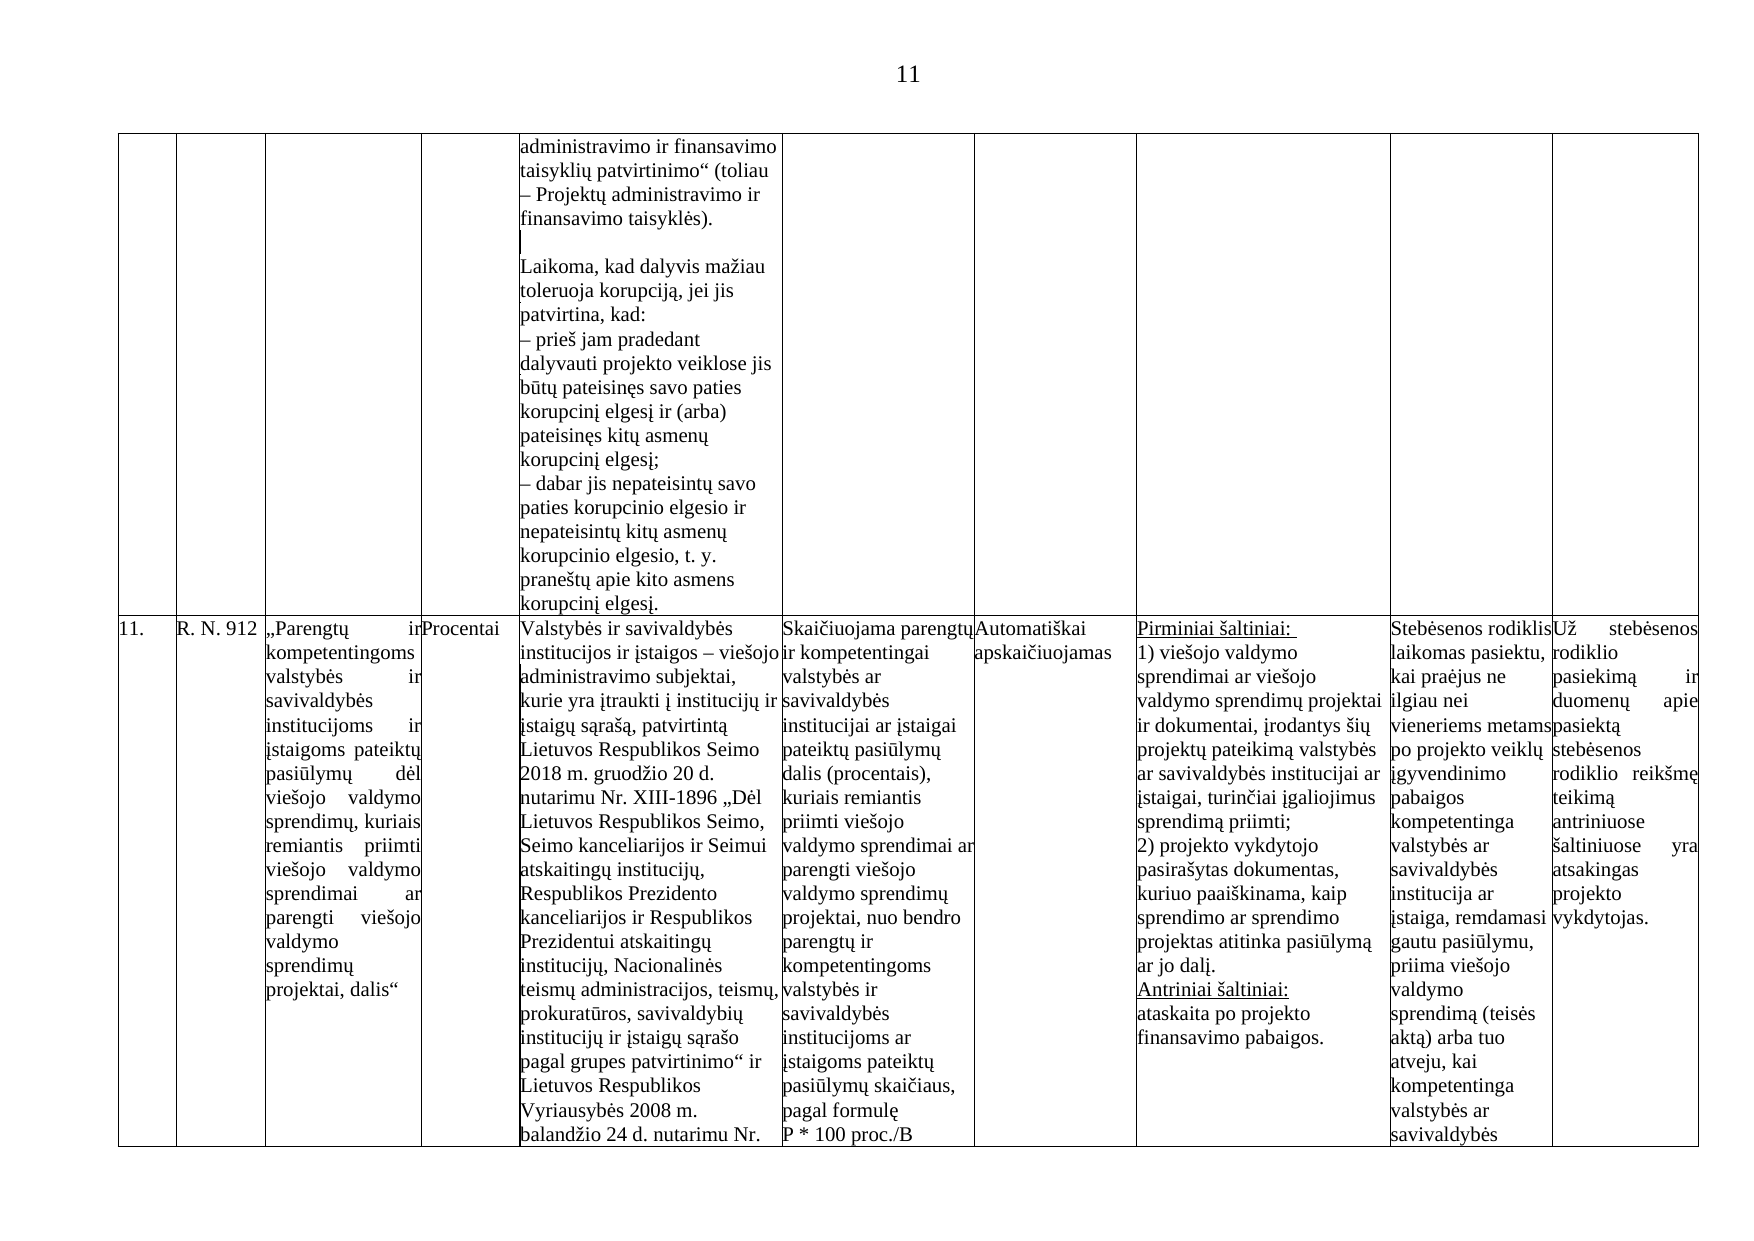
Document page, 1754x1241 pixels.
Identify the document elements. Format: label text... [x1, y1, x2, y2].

table_cell „Parengtų ir kompetentingoms valstybės ir savivaldybės institucijoms ir įstaigoms pateiktų pasiūlymų dėl viešojo valdymo sprendimų, kuriais remiantis priimti viešojo valdymo sprendimai ar parengti viešojo valdymo sprendimų projektai, dalis“ [266, 616, 421, 1146]
table_cell [177, 134, 265, 615]
table_cell Automatiškai apskaičiuojamas [975, 616, 1136, 1146]
table_cell Stebėsenos rodiklis laikomas pasiektu, kai praėjus ne ilgiau nei vieneriems metams po projekto veiklų įgyvendinimo pabaigos kompetentinga valstybės ar savivaldybės institucija ar įstaiga, remdamasi gautu pasiūlymu, priima viešojo valdymo sprendimą (teisės aktą) arba tuo atveju, kai kompetentinga valstybės ar savivaldybės [1391, 616, 1552, 1146]
table_cell administravimo ir finansavimo taisyklių patvirtinimo“ (toliau – Projektų administravimo ir finansavimo taisyklės). Laikoma, kad dalyvis mažiau toleruoja korupciją, jei jis patvirtina, kad: – prieš jam pradedant dalyvauti projekto veiklose jis būtų pateisinęs savo paties korupcinį elgesį ir (arba) pateisinęs kitų asmenų korupcinį elgesį; – dabar jis nepateisintų savo paties korupcinio elgesio ir nepateisintų kitų asmenų korupcinio elgesio, t. y. praneštų apie kito asmens korupcinį elgesį. [521, 134, 782, 615]
table_cell [1553, 134, 1698, 615]
table_cell [1137, 134, 1390, 615]
table_cell 11. [119, 616, 176, 1146]
table_cell [266, 134, 421, 615]
table_cell [1391, 134, 1552, 615]
table_cell [783, 134, 974, 615]
table_cell [422, 134, 519, 615]
table_cell Procentai [422, 616, 519, 1146]
table_cell Skaičiuojama parengtų ir kompetentingai valstybės ar savivaldybės institucijai ar įstaigai pateiktų pasiūlymų dalis (procentais), kuriais remiantis priimti viešojo valdymo sprendimai ar parengti viešojo valdymo sprendimų projektai, nuo bendro parengtų ir kompetentingoms valstybės ir savivaldybės institucijoms ar įstaigoms pateiktų pasiūlymų skaičiaus, pagal formulę P * 100 proc./B [783, 616, 974, 1146]
table_cell Pirminiai šaltiniai: 1) viešojo valdymo sprendimai ar viešojo valdymo sprendimų projektai ir dokumentai, įrodantys šių projektų pateikimą valstybės ar savivaldybės institucijai ar įstaigai, turinčiai įgaliojimus sprendimą priimti; 2) projekto vykdytojo pasirašytas dokumentas, kuriuo paaiškinama, kaip sprendimo ar sprendimo projektas atitinka pasiūlymą ar jo dalį. Antriniai šaltiniai: ataskaita po projekto finansavimo pabaigos. [1137, 616, 1390, 1146]
table_cell Už stebėsenos rodiklio pasiekimą ir duomenų apie pasiektą stebėsenos rodiklio reikšmę teikimą antriniuose šaltiniuose yra atsakingas projekto vykdytojas. [1553, 616, 1698, 1146]
table_cell R. N. 912 [177, 616, 265, 1146]
table_cell [975, 134, 1136, 615]
table_cell Valstybės ir savivaldybės institucijos ir įstaigos – viešojo administravimo subjektai, kurie yra įtraukti į institucijų ir įstaigų sąrašą, patvirtintą Lietuvos Respublikos Seimo 2018 m. gruodžio 20 d. nutarimu Nr. XIII-1896 „Dėl Lietuvos Respublikos Seimo, Seimo kanceliarijos ir Seimui atskaitingų institucijų, Respublikos Prezidento kanceliarijos ir Respublikos Prezidentui atskaitingų institucijų, Nacionalinės teismų administracijos, teismų, prokuratūros, savivaldybių institucijų ir įstaigų sąrašo pagal grupes patvirtinimo“ ir Lietuvos Respublikos Vyriausybės 2008 m. balandžio 24 d. nutarimu Nr. [521, 616, 782, 1146]
table_cell [119, 134, 176, 615]
